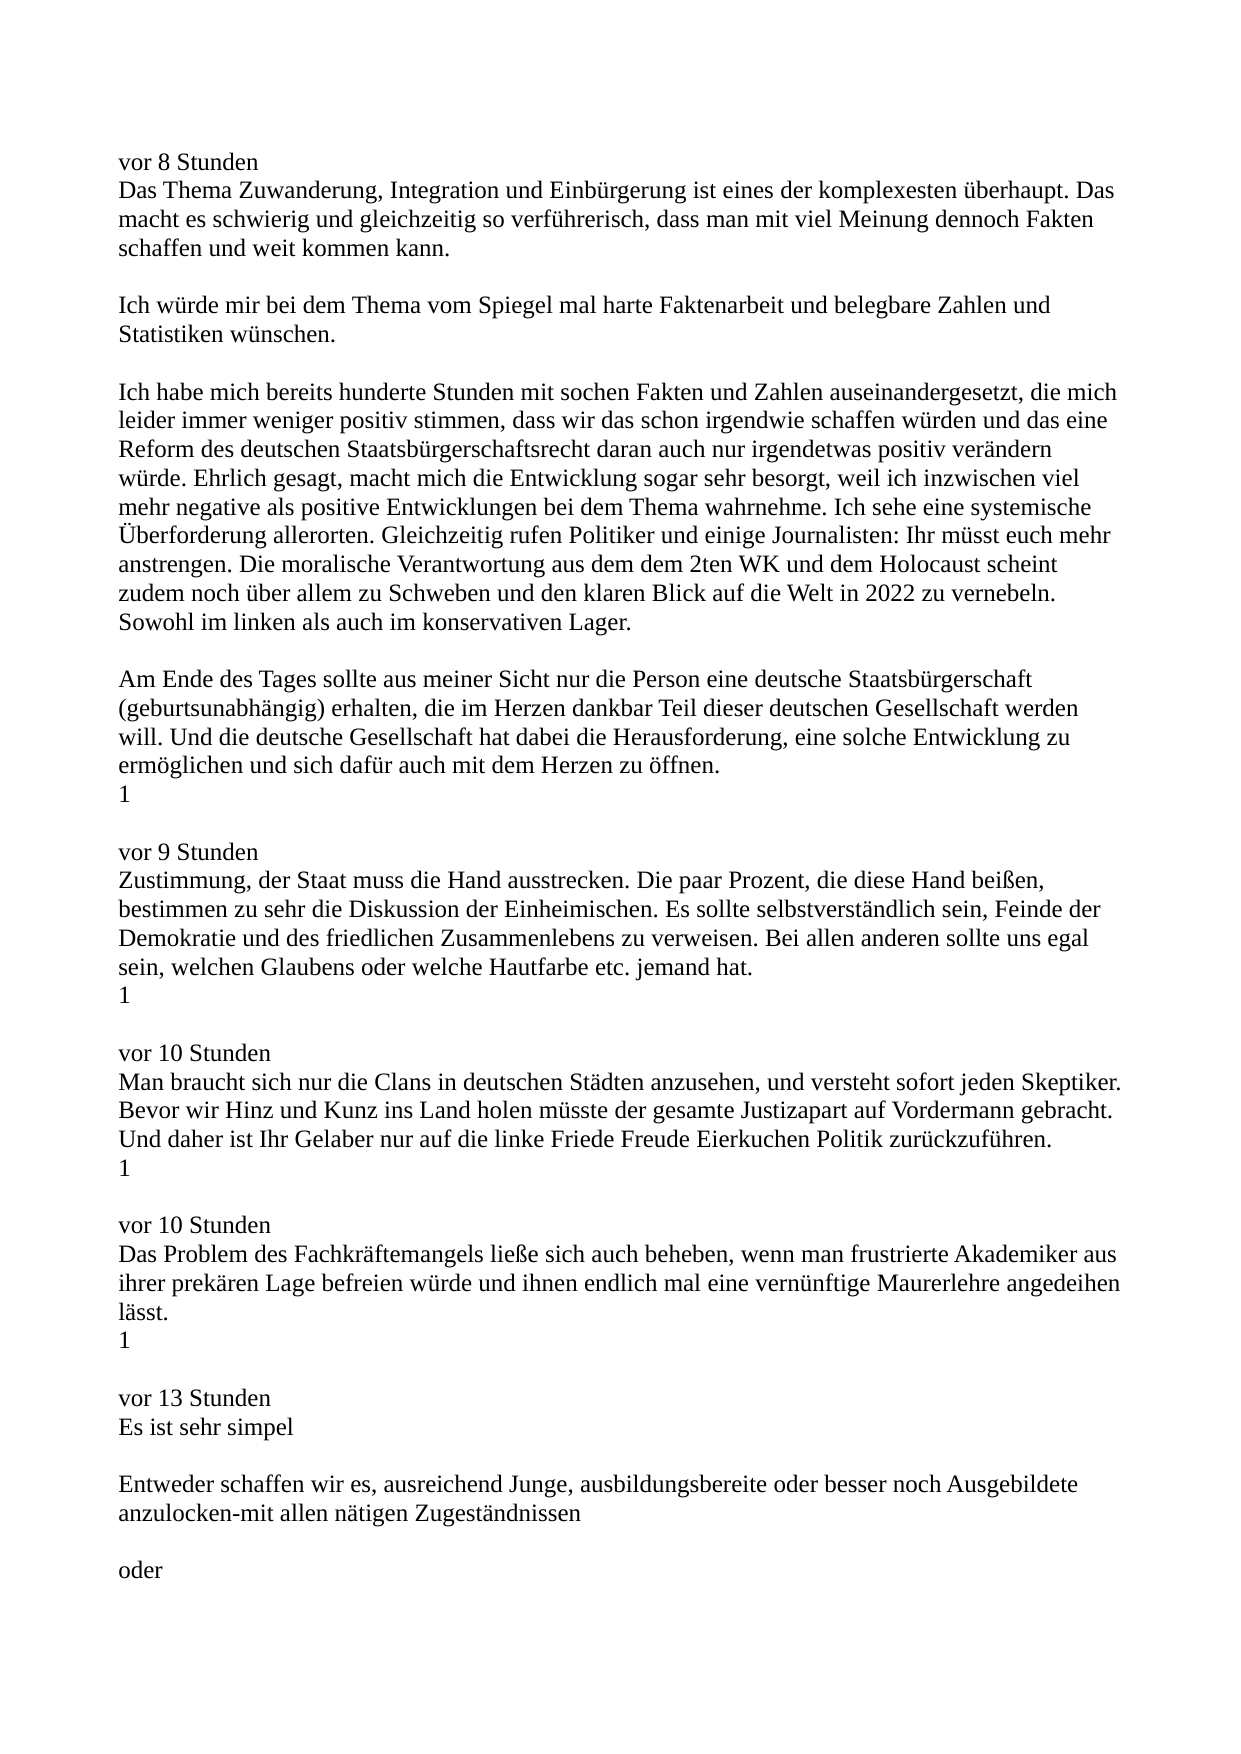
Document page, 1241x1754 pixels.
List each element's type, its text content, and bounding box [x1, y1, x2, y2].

text Ich habe mich bereits hunderte Stunden mit sochen Fakten und Zahlen auseinandergesetzt, die mich leider immer weniger positiv stimmen, dass wir das schon irgendwie schaffen würden und das eine Reform des deutschen Staatsbürgerschaftsrecht daran auch nur irgendetwas positiv verändern würde. Ehrlich gesagt, macht mich die Entwicklung sogar sehr besorgt, weil ich inzwischen viel mehr negative als positive Entwicklungen bei dem Thema wahrnehme. Ich sehe eine systemische Überforderung allerorten. Gleichzeitig rufen Politiker und einige Journalisten: Ihr müsst euch mehr anstrengen. Die moralische Verantwortung aus dem dem 2ten WK und dem Holocaust scheint zudem noch über allem zu Schweben und den klaren Blick auf die Welt in 2022 zu vernebeln. Sowohl im linken als auch im konservativen Lager. [118, 377, 1122, 636]
text vor 8 Stunden [118, 147, 1122, 176]
text vor 10 Stunden [118, 1211, 1122, 1239]
text Ich würde mir bei dem Thema vom Spiegel mal harte Faktenarbeit und belegbare Zahlen und Statistiken wünschen. [118, 291, 1122, 348]
text Man braucht sich nur die Clans in deutschen Städten anzusehen, und versteht sofort jeden Skeptiker. Bevor wir Hinz und Kunz ins Land holen müsste der gesamte Justizapart auf Vordermann gebracht. Und daher ist Ihr Gelaber nur auf die linke Friede Freude Eierkuchen Politik zurückzuführen. [118, 1067, 1122, 1153]
text vor 9 Stunden [118, 837, 1122, 866]
text vor 10 Stunden [118, 1038, 1122, 1067]
text oder [118, 1556, 1122, 1584]
text 1 [118, 1326, 1122, 1354]
text Am Ende des Tages sollte aus meiner Sicht nur die Person eine deutsche Staatsbürgerschaft (geburtsunabhängig) erhalten, die im Herzen dankbar Teil dieser deutschen Gesellschaft werden will. Und die deutsche Gesellschaft hat dabei die Herausforderung, eine solche Entwicklung zu ermöglichen und sich dafür auch mit dem Herzen zu öffnen. [118, 664, 1122, 779]
text Das Thema Zuwanderung, Integration und Einbürgerung ist eines der komplexesten überhaupt. Das macht es schwierig und gleichzeitig so verführerisch, dass man mit viel Meinung dennoch Fakten schaffen und weit kommen kann. [118, 176, 1122, 262]
text 1 [118, 981, 1122, 1009]
text Es ist sehr simpel [118, 1412, 1122, 1441]
text vor 13 Stunden [118, 1383, 1122, 1412]
text Entweder schaffen wir es, ausreichend Junge, ausbildungsbereite oder besser noch Ausgebildete anzulocken-mit allen nätigen Zugeständnissen [118, 1469, 1122, 1527]
text Zustimmung, der Staat muss die Hand ausstrecken. Die paar Prozent, die diese Hand beißen, bestimmen zu sehr die Diskussion der Einheimischen. Es sollte selbstverständlich sein, Feinde der Demokratie und des friedlichen Zusammenlebens zu verweisen. Bei allen anderen sollte uns egal sein, welchen Glaubens oder welche Hautfarbe etc. jemand hat. [118, 866, 1122, 981]
text 1 [118, 1153, 1122, 1182]
text 1 [118, 779, 1122, 808]
text Das Problem des Fachkräftemangels ließe sich auch beheben, wenn man frustrierte Akademiker aus ihrer prekären Lage befreien würde und ihnen endlich mal eine vernünftige Maurerlehre angedeihen lässt. [118, 1239, 1122, 1326]
